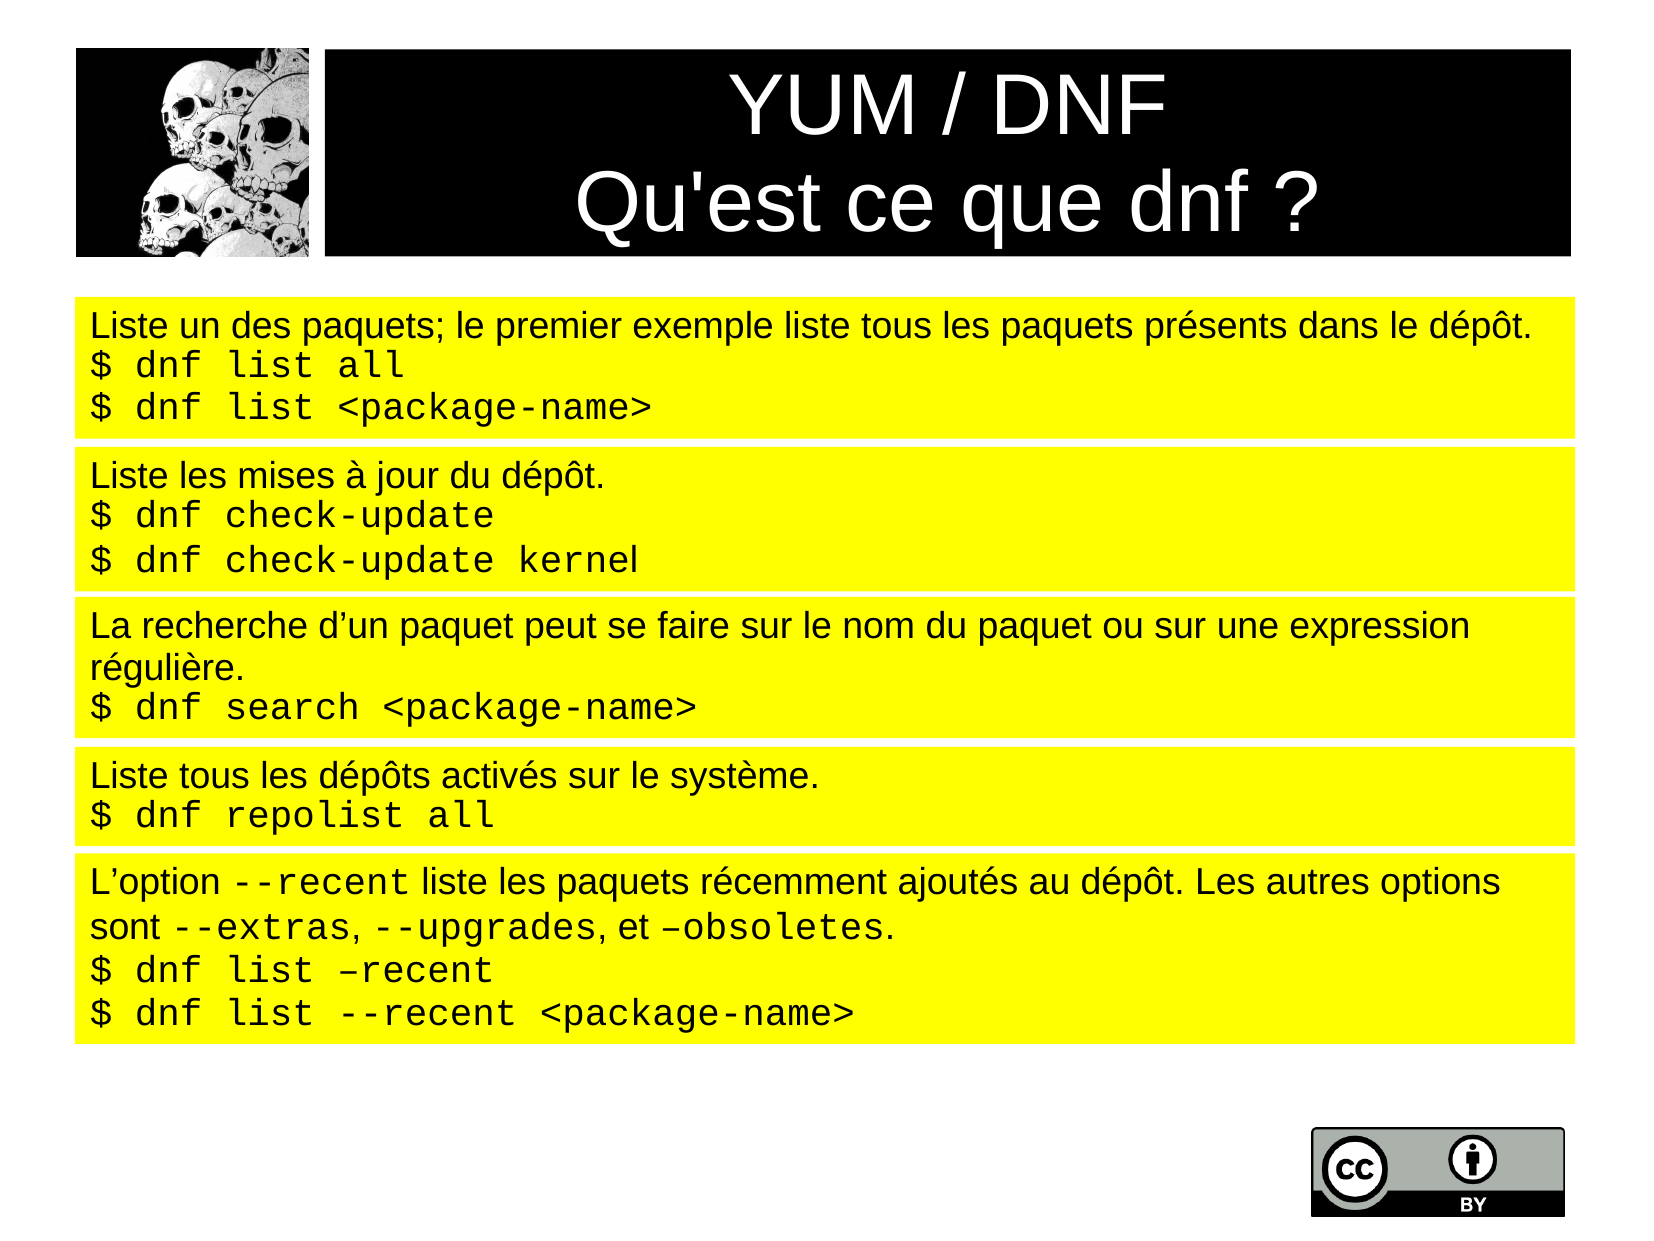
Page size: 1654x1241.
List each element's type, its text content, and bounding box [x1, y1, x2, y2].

text_box Liste les mises à jour du dépôt. $ dnf check-update $ dnf check-update kernel [75, 446, 1576, 592]
title YUM / DNF Qu'est ce que dnf ? [324, 49, 1571, 257]
text_box Liste un des paquets; le premier exemple liste tous les paquets présents dans le dépôt. $ dnf list all $ dnf list <package-name> [75, 296, 1576, 439]
picture [1311, 1127, 1565, 1217]
picture [76, 48, 309, 257]
text_box Liste tous les dépôts activés sur le système. $ dnf repolist all [75, 746, 1576, 847]
text_box La recherche d’un paquet peut se faire sur le nom du paquet ou sur une expression régulière. $ dnf search <package-name> [75, 596, 1576, 739]
text_box L’option --recent liste les paquets récemment ajoutés au dépôt. Les autres options sont --extras, --upgrades, et –obsoletes. $ dnf list –recent $ dnf list --recent <package-name> [75, 853, 1576, 1044]
